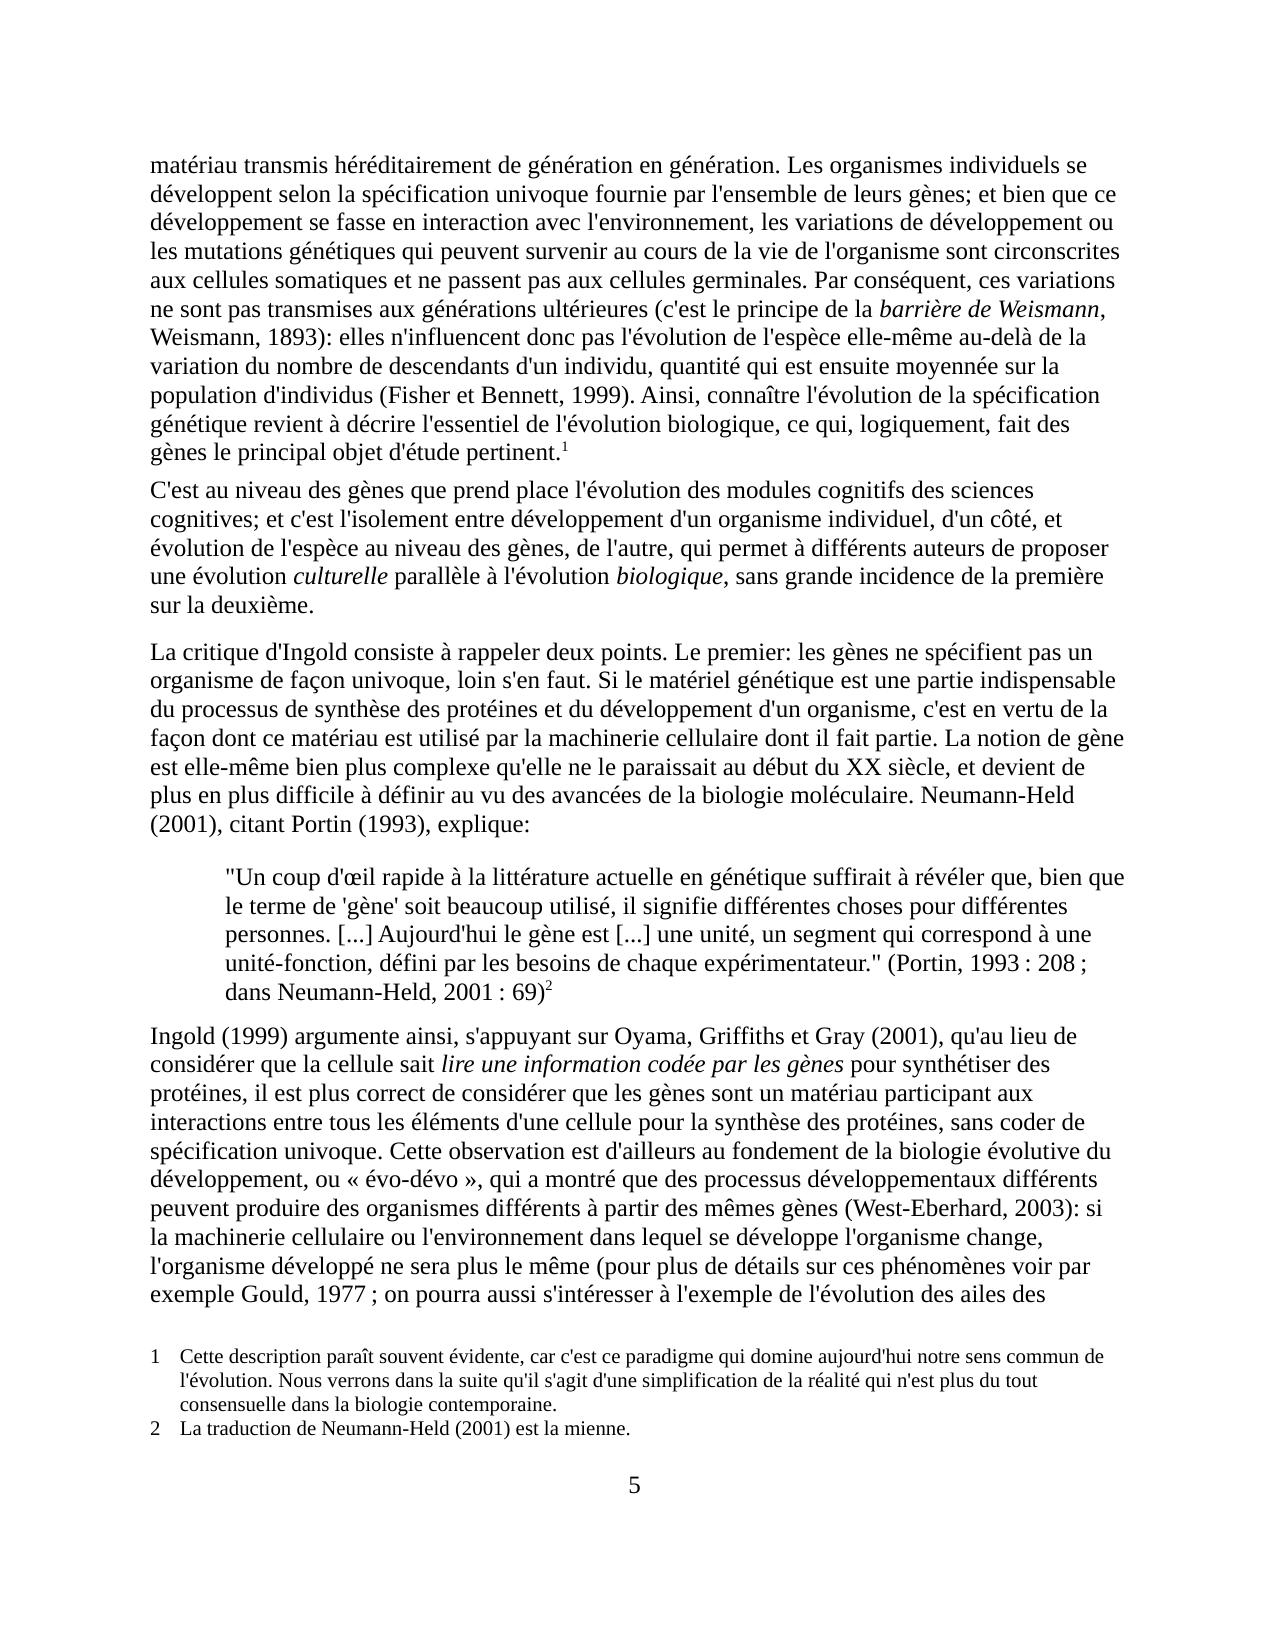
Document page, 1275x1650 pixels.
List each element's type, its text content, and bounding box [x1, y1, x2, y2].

text Cette description paraît souvent évidente, car c'est ce paradigme qui domine aujourd'hui notre sens commun de l'évolution. Nous verrons dans la suite qu'il s'agit d'une simplification de la réalité qui n'est plus du tout consensuelle dans la biologie contemporaine. [150, 1344, 1125, 1416]
text Ingold (1999) argumente ainsi, s'appuyant sur Oyama, Griffiths et Gray (2001), qu'au lieu de considérer que la cellule sait lire une information codée par les gènes pour synthétiser des protéines, il est plus correct de considérer que les gènes sont un matériau participant aux interactions entre tous les éléments d'une cellule pour la synthèse des protéines, sans coder de spécification univoque. Cette observation est d'ailleurs au fondement de la biologie évolutive du développement, ou « évo-dévo », qui a montré que des processus développementaux différents peuvent produire des organismes différents à partir des mêmes gènes (West-Eberhard, 2003): si la machinerie cellulaire ou l'environnement dans lequel se développe l'organisme change, l'organisme développé ne sera plus le même (pour plus de détails sur ces phénomènes voir par exemple Gould, 1977 ; on pourra aussi s'intéresser à l'exemple de l'évolution des ailes des [150, 1021, 1125, 1308]
text La critique d'Ingold consiste à rappeler deux points. Le premier: les gènes ne spécifient pas un organisme de façon univoque, loin s'en faut. Si le matériel génétique est une partie indispensable du processus de synthèse des protéines et du développement d'un organisme, c'est en vertu de la façon dont ce matériau est utilisé par la machinerie cellulaire dont il fait partie. La notion de gène est elle-même bien plus complexe qu'elle ne le paraissait au début du XX siècle, et devient de plus en plus difficile à définir au vu des avancées de la biologie moléculaire. Neumann-Held (2001), citant Portin (1993), explique: [150, 637, 1125, 838]
text C'est au niveau des gènes que prend place l'évolution des modules cognitifs des sciences cognitives; et c'est l'isolement entre développement d'un organisme individuel, d'un côté, et évolution de l'espèce au niveau des gènes, de l'autre, qui permet à différents auteurs de proposer une évolution culturelle parallèle à l'évolution biologique, sans grande incidence de la première sur la deuxième. [150, 475, 1125, 619]
text "Un coup d'œil rapide à la littérature actuelle en génétique suffirait à révéler que, bien que le terme de 'gène' soit beaucoup utilisé, il signifie différentes choses pour différentes personnes. [...] Aujourd'hui le gène est [...] une unité, un segment qui correspond à une unité-fonction, défini par les besoins de chaque expérimentateur." (Portin, 1993 : 208 ; dans Neumann-Held, 2001 : 69) [225, 862, 1125, 1006]
text La traduction de Neumann-Held (2001) est la mienne. [150, 1416, 1125, 1440]
text matériau transmis héréditairement de génération en génération. Les organismes individuels se développent selon la spécification univoque fournie par l'ensemble de leurs gènes; et bien que ce développement se fasse en interaction avec l'environnement, les variations de développement ou les mutations génétiques qui peuvent survenir au cours de la vie de l'organisme sont circonscrites aux cellules somatiques et ne passent pas aux cellules germinales. Par conséquent, ces variations ne sont pas transmises aux générations ultérieures (c'est le principe de la barrière de Weismann, Weismann, 1893): elles n'influencent donc pas l'évolution de l'espèce elle-même au-delà de la variation du nombre de descendants d'un individu, quantité qui est ensuite moyennée sur la population d'individus (Fisher et Bennett, 1999). Ainsi, connaître l'évolution de la spécification génétique revient à décrire l'essentiel de l'évolution biologique, ce qui, logiquement, fait des gènes le principal objet d'étude pertinent. [150, 150, 1125, 466]
